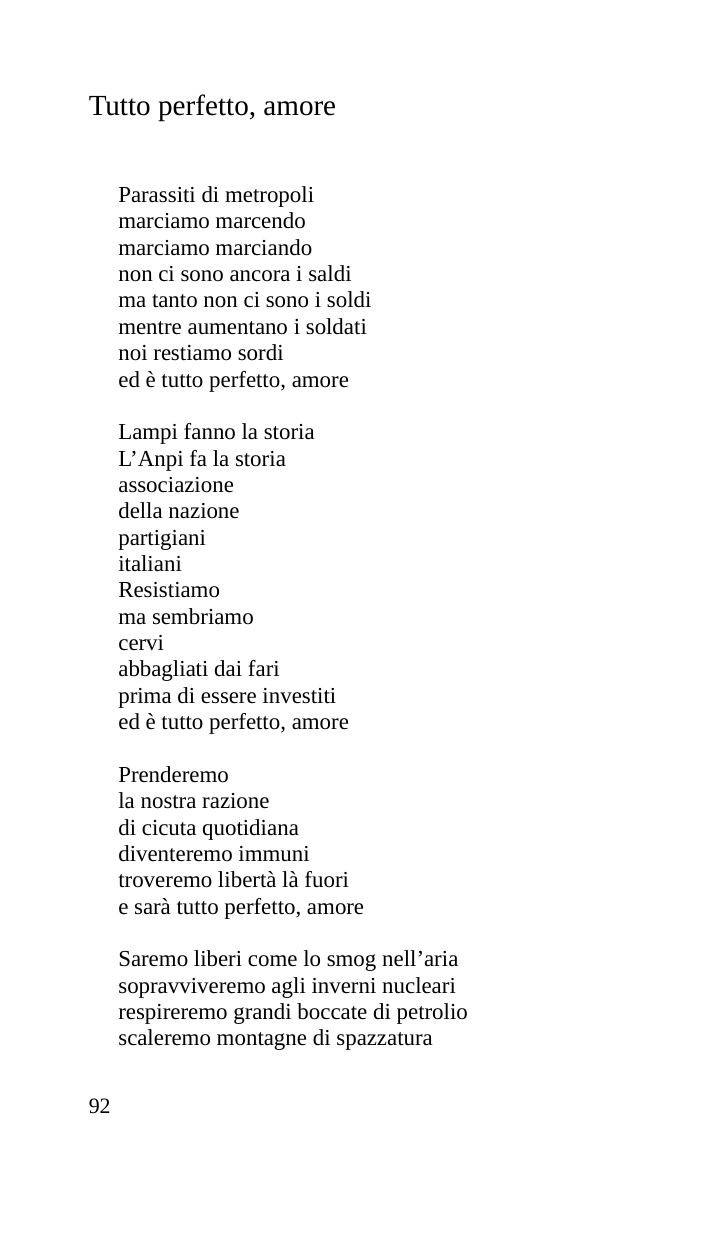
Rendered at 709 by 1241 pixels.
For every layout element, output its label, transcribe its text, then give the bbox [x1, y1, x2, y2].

text di cicuta quotidiana [118, 814, 620, 840]
text Lampi fanno la storia [118, 418, 620, 445]
text Parassiti di metropoli [118, 181, 620, 207]
text la nostra razione [118, 787, 620, 814]
text associazione [118, 471, 620, 497]
text scaleremo montagne di spazzatura [118, 1024, 620, 1051]
text marciamo marciando [118, 234, 620, 260]
text diventeremo immuni [118, 840, 620, 866]
text mentre aumentano i soldati [118, 313, 620, 339]
text abbagliati dai fari [118, 656, 620, 682]
text respireremo grandi boccate di petrolio [118, 998, 620, 1024]
text italiani [118, 550, 620, 576]
text Prenderemo [118, 761, 620, 787]
text L’Anpi fa la storia [118, 445, 620, 471]
text sopravviveremo agli inverni nucleari [118, 972, 620, 998]
text partigiani [118, 524, 620, 550]
text Resistiamo [118, 576, 620, 603]
text e sarà tutto perfetto, amore [118, 893, 620, 919]
text cervi [118, 629, 620, 656]
text prima di essere investiti [118, 682, 620, 708]
text non ci sono ancora i saldi [118, 260, 620, 287]
text marciamo marcendo [118, 207, 620, 234]
text noi restiamo sordi [118, 339, 620, 366]
text della nazione [118, 497, 620, 524]
text ma sembriamo [118, 603, 620, 629]
text Tutto perfetto, amore [88, 88, 620, 122]
text ed è tutto perfetto, amore [118, 366, 620, 392]
text ed è tutto perfetto, amore [118, 708, 620, 734]
text troveremo libertà là fuori [118, 866, 620, 893]
text ma tanto non ci sono i soldi [118, 287, 620, 313]
text Saremo liberi come lo smog nell’aria [118, 945, 620, 972]
